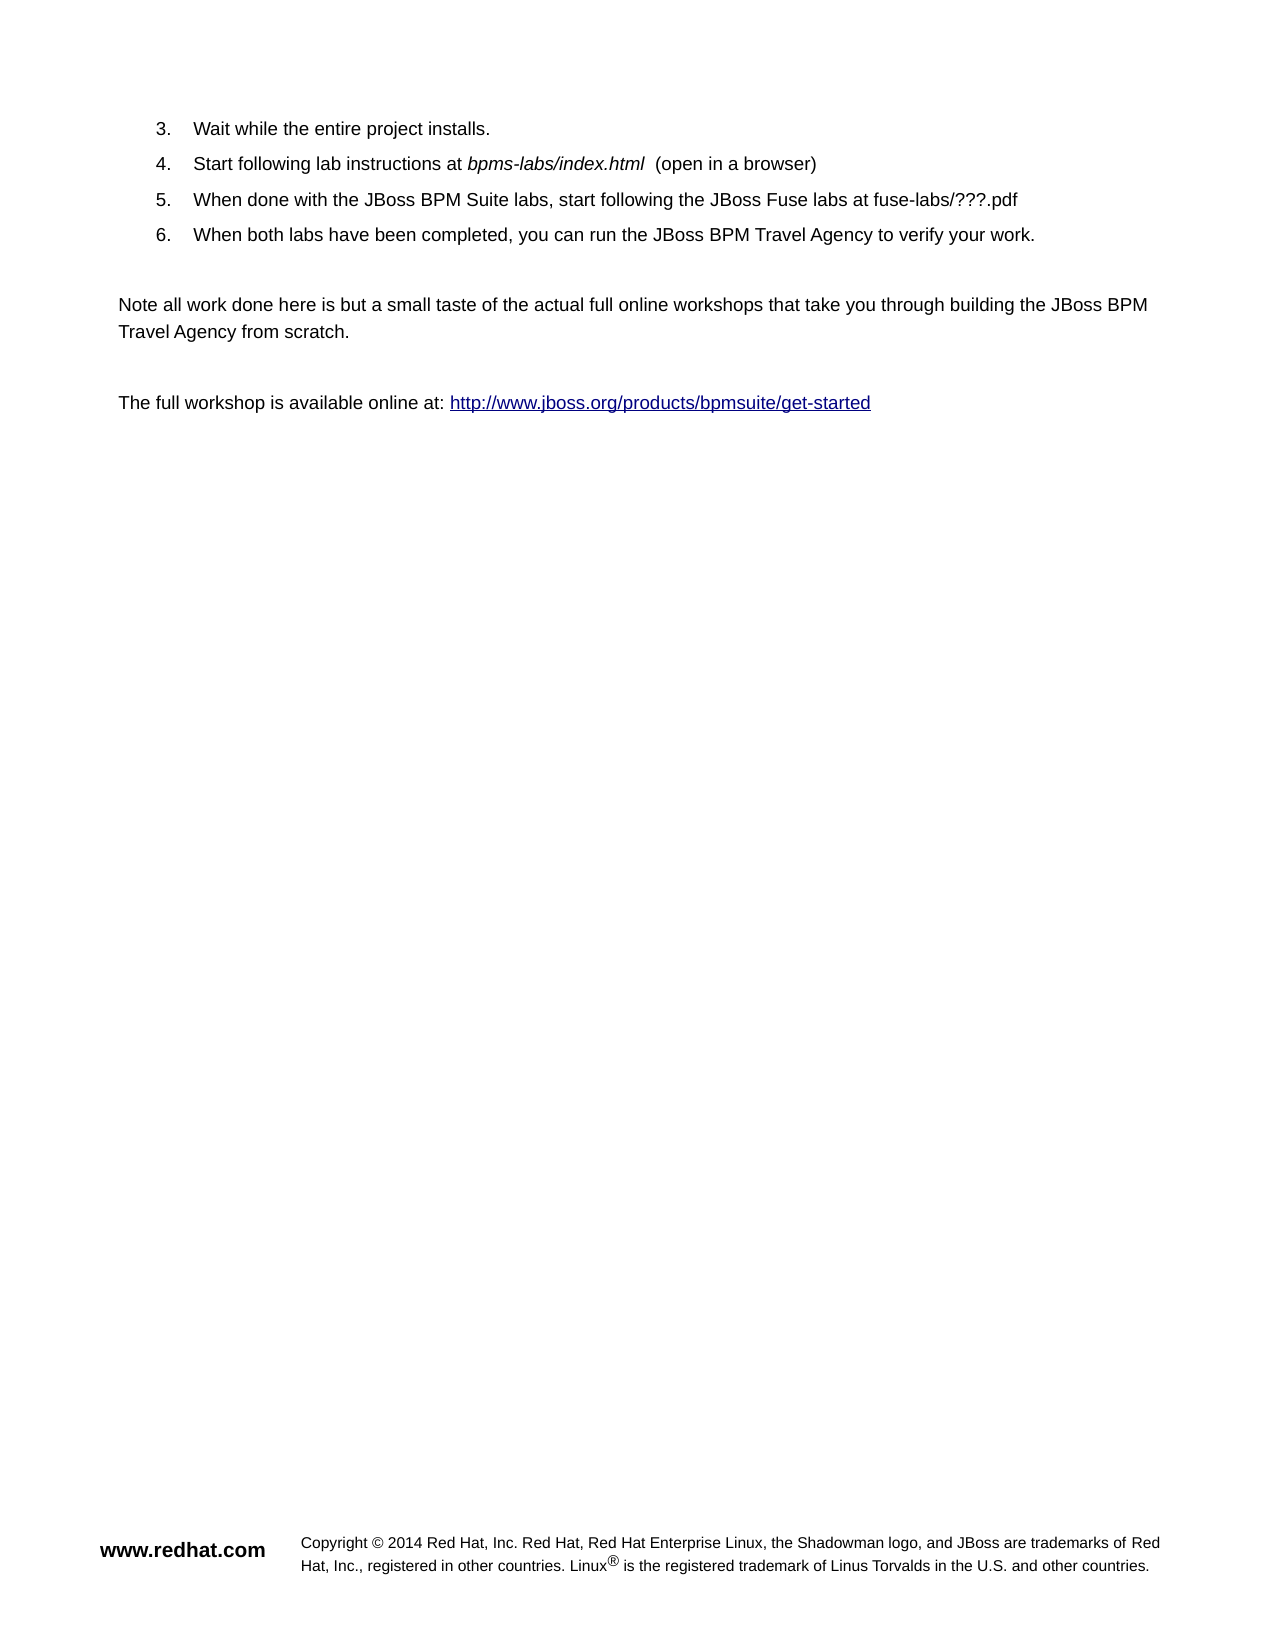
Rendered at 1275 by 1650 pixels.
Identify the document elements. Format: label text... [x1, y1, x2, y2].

text Note all work done here is but a small taste of the actual full online workshops that take you through building the JBoss BPM Travel Agency from scratch. [118, 294, 1157, 343]
list When done with the JBoss BPM Suite labs, start following the JBoss Fuse labs at fuse-labs/???.pdf [156, 188, 1157, 210]
list Wait while the entire project installs. [156, 118, 1157, 140]
list When both labs have been completed, you can run the JBoss BPM Travel Agency to verify your work. [156, 223, 1157, 245]
text The full workshop is available online at: http://www.jboss.org/products/bpmsuite/get-started [118, 391, 1157, 413]
text Copyright © 2014 Red Hat, Inc. Red Hat, Red Hat Enterprise Linux, the Shadowman logo, and JBoss are trademarks of Red Hat, Inc., registered in other countries. Linux® is the registered trademark of Linus Torvalds in the U.S. and other countries. [301, 1534, 1184, 1575]
text www.redhat.com [100, 1537, 276, 1561]
list Start following lab instructions at bpms-labs/index.html (open in a browser) [156, 153, 1157, 175]
